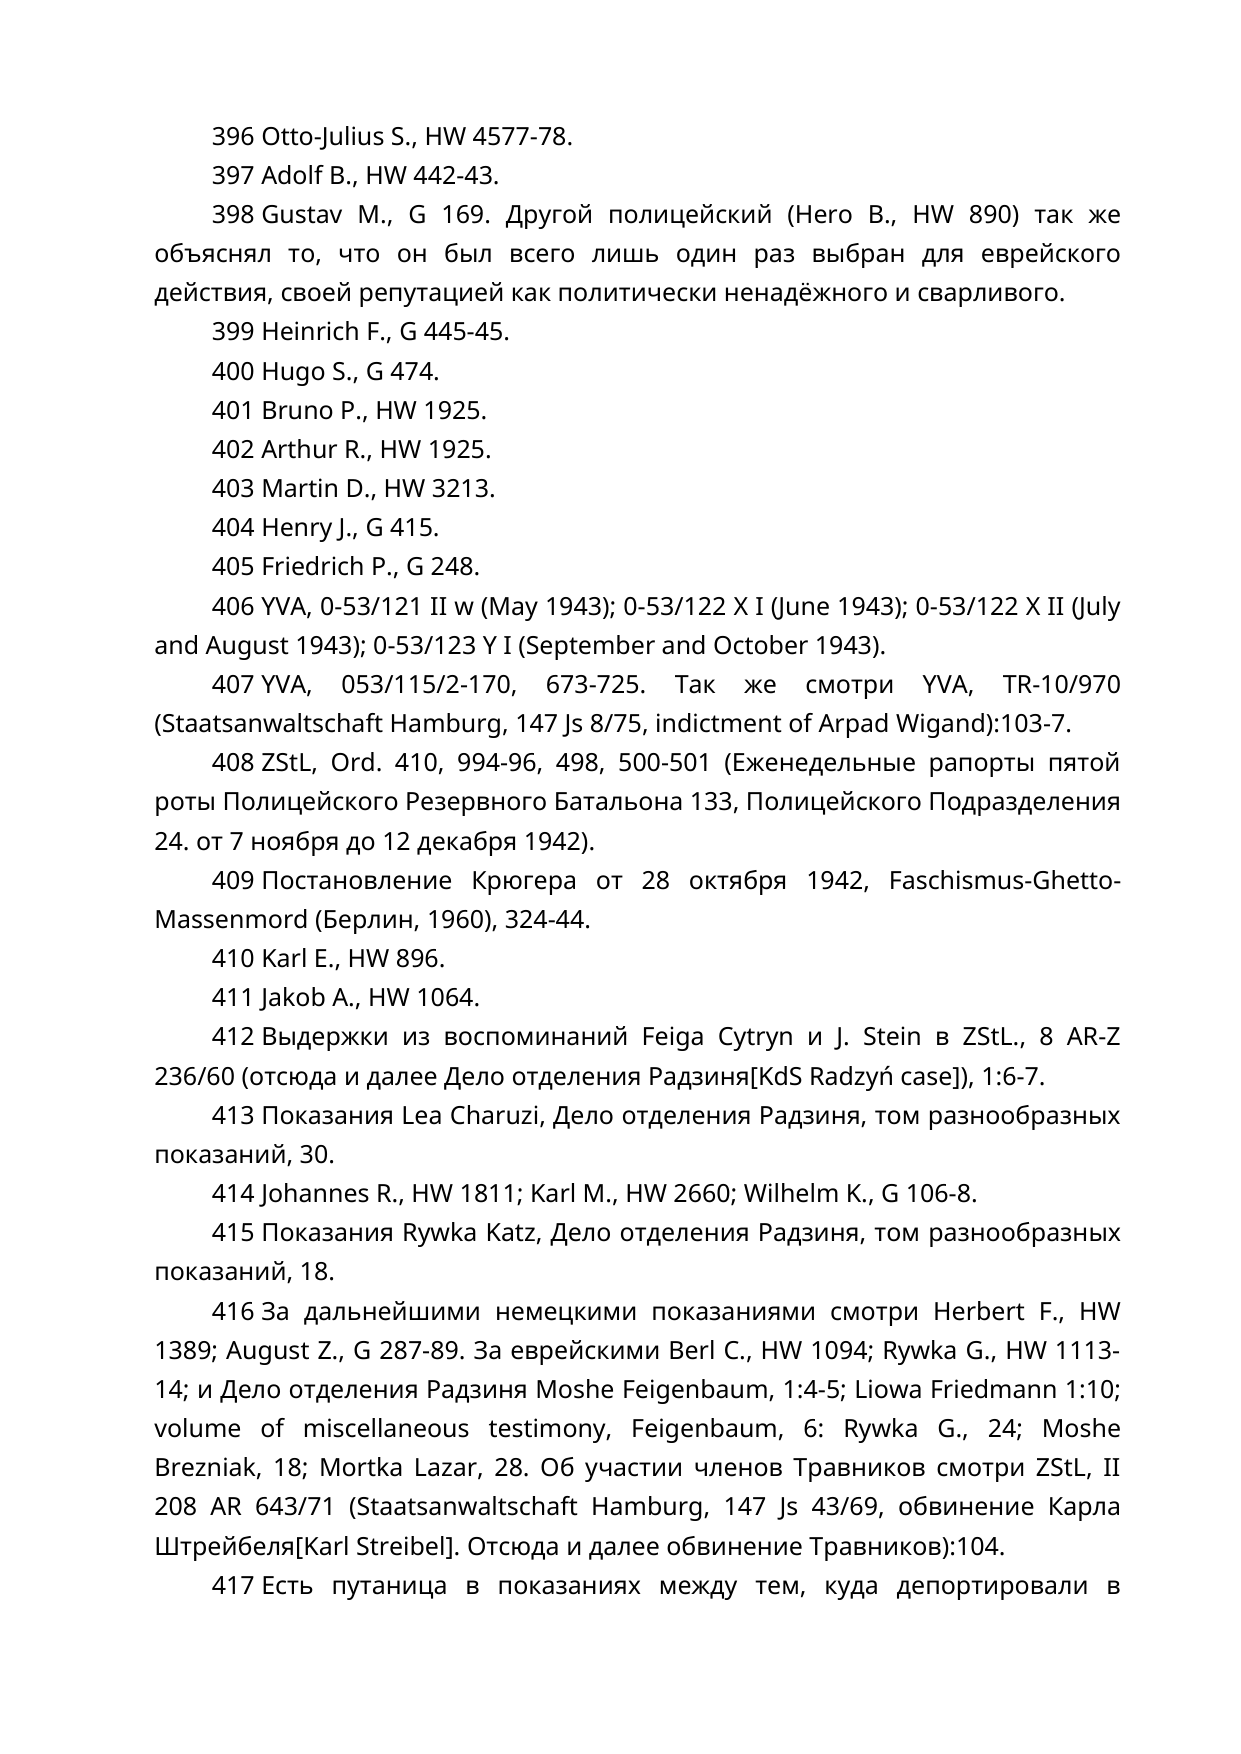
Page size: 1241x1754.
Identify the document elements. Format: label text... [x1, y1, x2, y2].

text Martin D., HW 3213. [118, 471, 1122, 505]
text Bruno P., HW 1925. [118, 392, 1122, 426]
text За дальнейшими немецкими показаниями смотри Herbert F., HW 1389; August Z., G 287-89. За еврейскими Berl C., HW 1094; Rywka G., HW 1113-14; и Дело отделения Радзиня Moshe Feigenbaum, 1:4-5; Liowa Friedmann 1:10; volume of miscellaneous testimony, Feigenbaum, 6: Rywka G., 24; Moshe Brezniak, 18; Mortka Lazar, 28. Об участии членов Травников смотри ZStL, II 208 AR 643/71 (Staatsanwaltschaft Hamburg, 147 Js 43/69, обвинение Карла Штрейбеля[Karl Streibel]. Отсюда и далее обвинение Травников):104. [118, 1293, 1122, 1562]
text YVA, 0-53/121 II w (May 1943); 0-53/122 X I (June 1943); 0-53/122 X II (July and August 1943); 0-53/123 Y I (September and October 1943). [118, 588, 1122, 661]
text Показания Lea Charuzi, Дело отделения Радзиня, том разнообразных показаний, 30. [118, 1097, 1122, 1171]
text Есть путаница в показаниях между тем, куда депортировали в [118, 1567, 1122, 1601]
text Показания Rywka Katz, Дело отделения Радзиня, том разнообразных показаний, 18. [118, 1215, 1122, 1288]
text Постановление Крюгера от 28 октября 1942, Faschismus-Ghetto-Massenmord (Берлин, 1960), 324-44. [118, 862, 1122, 936]
text Gustav M., G 169. Другой полицейский (Hero B., HW 890) так же объяснял то, что он был всего лишь один раз выбран для еврейского действия, своей репутацией как политически ненадёжного и сварливого. [118, 196, 1122, 309]
text Karl E., HW 896. [118, 941, 1122, 975]
text Arthur R., HW 1925. [118, 431, 1122, 466]
text Выдержки из воспоминаний Feiga Cytryn и J. Stein в ZStL., 8 AR-Z 236/60 (отсюда и далее Дело отделения Радзиня[KdS Radzyń case]), 1:6-7. [118, 1019, 1122, 1092]
text Adolf B., HW 442-43. [118, 157, 1122, 191]
text Otto-Julius S., HW 4577-78. [118, 118, 1122, 152]
text Friedrich P., G 248. [118, 549, 1122, 583]
text Hugo S., G 474. [118, 353, 1122, 387]
text ZStL, Ord. 410, 994-96, 498, 500-501 (Еженедельные рапорты пятой роты Полицейского Резервного Батальона 133, Полицейского Подразделения 24. от 7 ноября до 12 декабря 1942). [118, 745, 1122, 857]
text YVA, 053/115/2-170, 673-725. Так же смотри YVA, TR-10/970 (Staatsanwaltschaft Hamburg, 147 Js 8/75, indictment of Arpad Wigand):103-7. [118, 666, 1122, 740]
text Johannes R., HW 1811; Karl M., HW 2660; Wilhelm K., G 106-8. [118, 1176, 1122, 1210]
text Henry J., G 415. [118, 510, 1122, 544]
text Jakob A., HW 1064. [118, 980, 1122, 1014]
text Heinrich F., G 445-45. [118, 314, 1122, 348]
